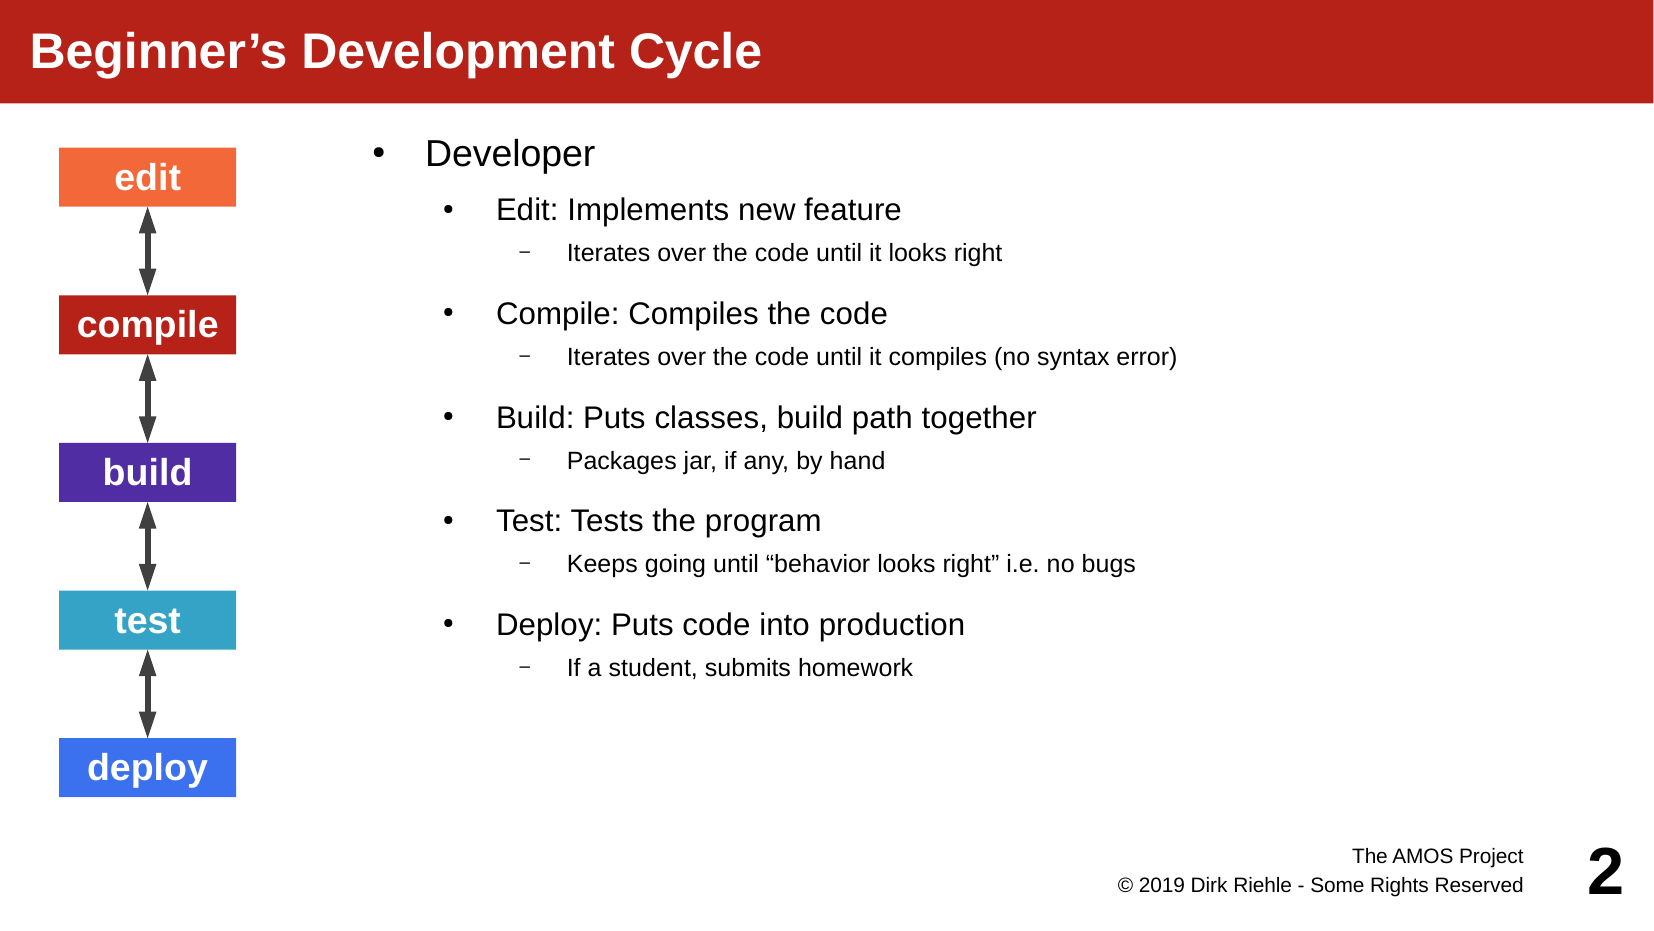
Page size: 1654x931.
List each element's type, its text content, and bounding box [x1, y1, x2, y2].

text_box test [59, 590, 237, 650]
text_box compile [59, 295, 237, 355]
text_box deploy [59, 738, 237, 798]
text_box edit [59, 147, 237, 207]
list Developer Edit: Implements new feature Iterates over the code until it looks right Compile: Compiles the code Iterates over the code until it compiles (no syntax error) Build: Puts classes, build path together Packages jar, if any, by hand Test: Tests the program Keeps going until “behavior looks right” i.e. no bugs Deploy: Puts code into production If a student, submits homework [354, 132, 1625, 798]
title Beginner’s Development Cycle [0, 0, 1654, 104]
text_box build [59, 442, 237, 502]
